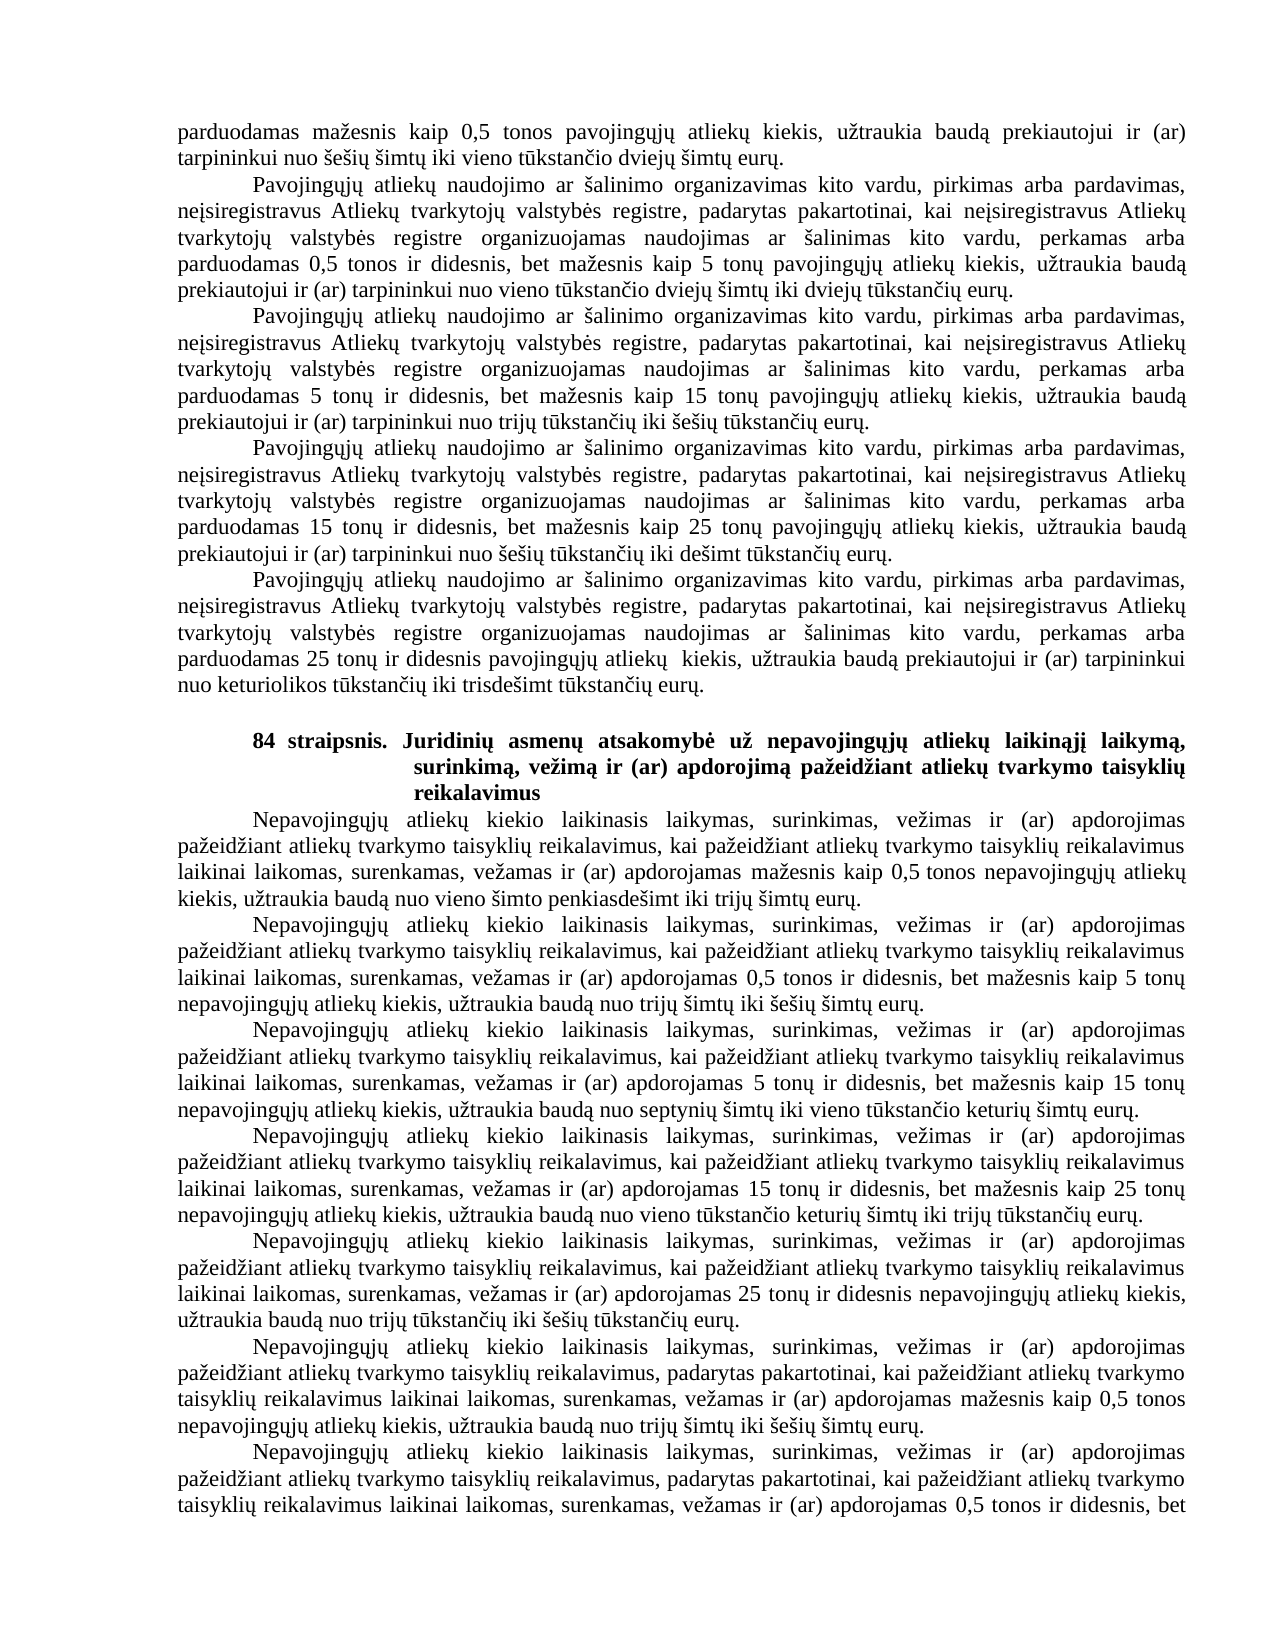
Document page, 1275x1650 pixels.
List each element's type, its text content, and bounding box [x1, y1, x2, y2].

text Pavojingųjų atliekų naudojimo ar šalinimo organizavimas kito vardu, pirkimas arba pardavimas, neįsiregistravus Atliekų tvarkytojų valstybės registre, padarytas pakartotinai, kai neįsiregistravus Atliekų tvarkytojų valstybės registre organizuojamas naudojimas ar šalinimas kito vardu, perkamas arba parduodamas 15 tonų ir didesnis, bet mažesnis kaip 25 tonų pavojingųjų atliekų kiekis, užtraukia baudą prekiautojui ir (ar) tarpininkui nuo šešių tūkstančių iki dešimt tūkstančių eurų. [177, 434, 1186, 566]
text Nepavojingųjų atliekų kiekio laikinasis laikymas, surinkimas, vežimas ir (ar) apdorojimas pažeidžiant atliekų tvarkymo taisyklių reikalavimus, padarytas pakartotinai, kai pažeidžiant atliekų tvarkymo taisyklių reikalavimus laikinai laikomas, surenkamas, vežamas ir (ar) apdorojamas 0,5 tonos ir didesnis, bet [177, 1438, 1186, 1517]
text Pavojingųjų atliekų naudojimo ar šalinimo organizavimas kito vardu, pirkimas arba pardavimas, neįsiregistravus Atliekų tvarkytojų valstybės registre, padarytas pakartotinai, kai neįsiregistravus Atliekų tvarkytojų valstybės registre organizuojamas naudojimas ar šalinimas kito vardu, perkamas arba parduodamas 5 tonų ir didesnis, bet mažesnis kaip 15 tonų pavojingųjų atliekų kiekis, užtraukia baudą prekiautojui ir (ar) tarpininkui nuo trijų tūkstančių iki šešių tūkstančių eurų. [177, 303, 1186, 434]
text Nepavojingųjų atliekų kiekio laikinasis laikymas, surinkimas, vežimas ir (ar) apdorojimas pažeidžiant atliekų tvarkymo taisyklių reikalavimus, kai pažeidžiant atliekų tvarkymo taisyklių reikalavimus laikinai laikomas, surenkamas, vežamas ir (ar) apdorojamas 25 tonų ir didesnis nepavojingųjų atliekų kiekis, užtraukia baudą nuo trijų tūkstančių iki šešių tūkstančių eurų. [177, 1227, 1186, 1333]
text parduodamas mažesnis kaip 0,5 tonos pavojingųjų atliekų kiekis, užtraukia baudą prekiautojui ir (ar) tarpininkui nuo šešių šimtų iki vieno tūkstančio dviejų šimtų eurų. [177, 118, 1186, 171]
text Nepavojingųjų atliekų kiekio laikinasis laikymas, surinkimas, vežimas ir (ar) apdorojimas pažeidžiant atliekų tvarkymo taisyklių reikalavimus, padarytas pakartotinai, kai pažeidžiant atliekų tvarkymo taisyklių reikalavimus laikinai laikomas, surenkamas, vežamas ir (ar) apdorojamas mažesnis kaip 0,5 tonos nepavojingųjų atliekų kiekis, užtraukia baudą nuo trijų šimtų iki šešių šimtų eurų. [177, 1333, 1186, 1438]
text Nepavojingųjų atliekų kiekio laikinasis laikymas, surinkimas, vežimas ir (ar) apdorojimas pažeidžiant atliekų tvarkymo taisyklių reikalavimus, kai pažeidžiant atliekų tvarkymo taisyklių reikalavimus laikinai laikomas, surenkamas, vežamas ir (ar) apdorojamas 0,5 tonos ir didesnis, bet mažesnis kaip 5 tonų nepavojingųjų atliekų kiekis, užtraukia baudą nuo trijų šimtų iki šešių šimtų eurų. [177, 911, 1186, 1017]
text Pavojingųjų atliekų naudojimo ar šalinimo organizavimas kito vardu, pirkimas arba pardavimas, neįsiregistravus Atliekų tvarkytojų valstybės registre, padarytas pakartotinai, kai neįsiregistravus Atliekų tvarkytojų valstybės registre organizuojamas naudojimas ar šalinimas kito vardu, perkamas arba parduodamas 0,5 tonos ir didesnis, bet mažesnis kaip 5 tonų pavojingųjų atliekų kiekis, užtraukia baudą prekiautojui ir (ar) tarpininkui nuo vieno tūkstančio dviejų šimtų iki dviejų tūkstančių eurų. [177, 171, 1186, 303]
text Nepavojingųjų atliekų kiekio laikinasis laikymas, surinkimas, vežimas ir (ar) apdorojimas pažeidžiant atliekų tvarkymo taisyklių reikalavimus, kai pažeidžiant atliekų tvarkymo taisyklių reikalavimus laikinai laikomas, surenkamas, vežamas ir (ar) apdorojamas 5 tonų ir didesnis, bet mažesnis kaip 15 tonų nepavojingųjų atliekų kiekis, užtraukia baudą nuo septynių šimtų iki vieno tūkstančio keturių šimtų eurų. [177, 1017, 1186, 1122]
text Nepavojingųjų atliekų kiekio laikinasis laikymas, surinkimas, vežimas ir (ar) apdorojimas pažeidžiant atliekų tvarkymo taisyklių reikalavimus, kai pažeidžiant atliekų tvarkymo taisyklių reikalavimus laikinai laikomas, surenkamas, vežamas ir (ar) apdorojamas 15 tonų ir didesnis, bet mažesnis kaip 25 tonų nepavojingųjų atliekų kiekis, užtraukia baudą nuo vieno tūkstančio keturių šimtų iki trijų tūkstančių eurų. [177, 1122, 1186, 1227]
text Nepavojingųjų atliekų kiekio laikinasis laikymas, surinkimas, vežimas ir (ar) apdorojimas pažeidžiant atliekų tvarkymo taisyklių reikalavimus, kai pažeidžiant atliekų tvarkymo taisyklių reikalavimus laikinai laikomas, surenkamas, vežamas ir (ar) apdorojamas mažesnis kaip 0,5 tonos nepavojingųjų atliekų kiekis, užtraukia baudą nuo vieno šimto penkiasdešimt iki trijų šimtų eurų. [177, 806, 1186, 911]
text 84 straipsnis. Juridinių asmenų atsakomybė už nepavojingųjų atliekų laikinąjį laikymą, surinkimą, vežimą ir (ar) apdorojimą pažeidžiant atliekų tvarkymo taisyklių reikalavimus [252, 727, 1186, 806]
text Pavojingųjų atliekų naudojimo ar šalinimo organizavimas kito vardu, pirkimas arba pardavimas, neįsiregistravus Atliekų tvarkytojų valstybės registre, padarytas pakartotinai, kai neįsiregistravus Atliekų tvarkytojų valstybės registre organizuojamas naudojimas ar šalinimas kito vardu, perkamas arba parduodamas 25 tonų ir didesnis pavojingųjų atliekų kiekis, užtraukia baudą prekiautojui ir (ar) tarpininkui nuo keturiolikos tūkstančių iki trisdešimt tūkstančių eurų. [177, 566, 1186, 698]
